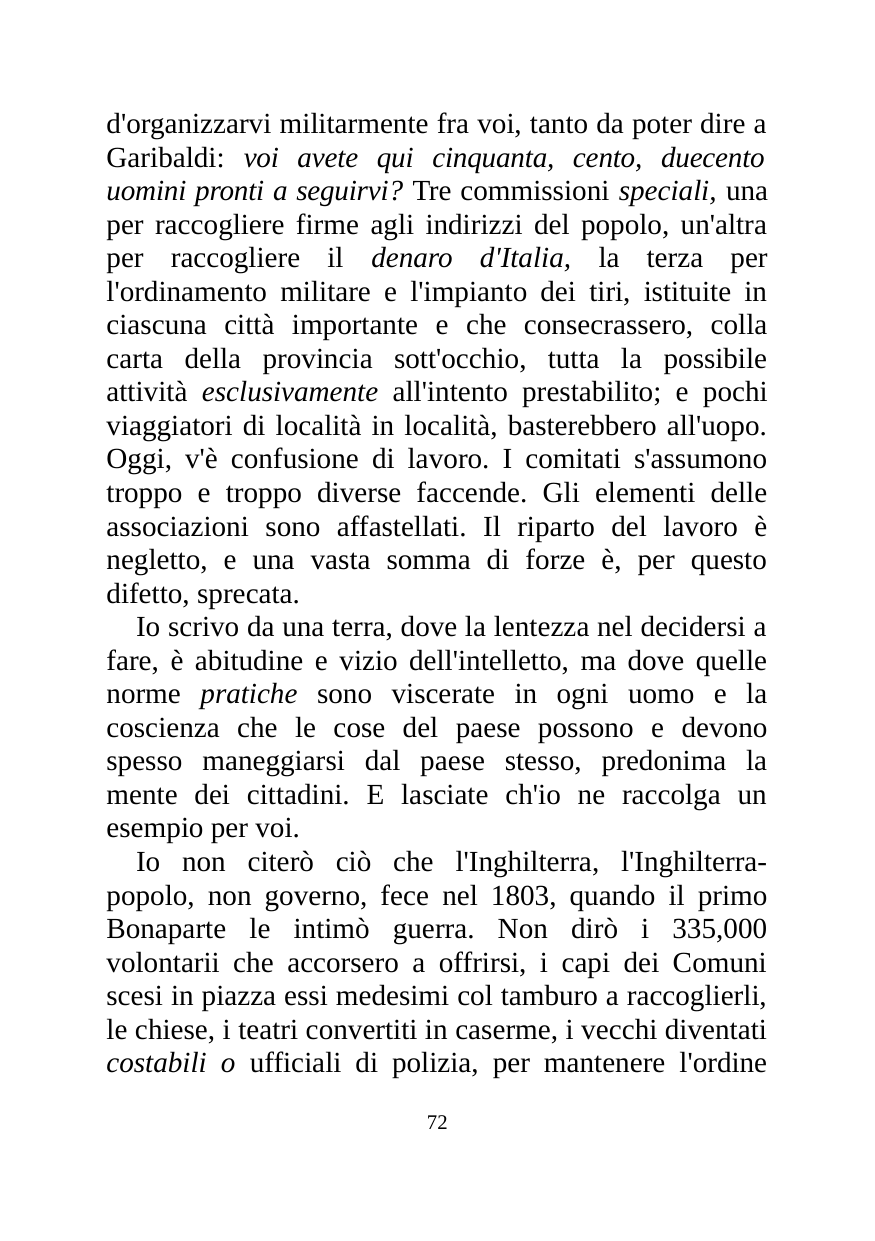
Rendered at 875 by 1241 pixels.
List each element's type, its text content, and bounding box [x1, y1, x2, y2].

text d'organizzarvi militarmente fra voi, tanto da poter dire a Garibaldi: voi avete qui cinquanta, cento, duecento uomini pronti a seguirvi? Tre commissioni speciali, una per raccogliere firme agli indirizzi del popolo, un'altra per raccogliere il denaro d'Italia, la terza per l'ordinamento militare e l'impianto dei tiri, istituite in ciascuna città importante e che consecrassero, colla carta della provincia sott'occhio, tutta la possibile attività esclusivamente all'intento prestabilito; e pochi viaggiatori di località in località, basterebbero all'uopo. Oggi, v'è confusione di lavoro. I comitati s'assumono troppo e troppo diverse faccende. Gli elementi delle associazioni sono affastellati. Il riparto del lavoro è negletto, e una vasta somma di forze è, per questo difetto, sprecata. [106, 106, 768, 609]
text Io non citerò ciò che l'Inghilterra, l'Inghilterra-popolo, non governo, fece nel 1803, quando il primo Bonaparte le intimò guerra. Non dirò i 335,000 volontarii che accorsero a offrirsi, i capi dei Comuni scesi in piazza essi medesimi col tamburo a raccoglierli, le chiese, i teatri convertiti in caserme, i vecchi diventati costabili o ufficiali di polizia, per mantenere l'ordine [106, 844, 768, 1079]
text Io scrivo da una terra, dove la lentezza nel decidersi a fare, è abitudine e vizio dell'intelletto, ma dove quelle norme pratiche sono viscerate in ogni uomo e la coscienza che le cose del paese possono e devono spesso maneggiarsi dal paese stesso, predonima la mente dei cittadini. E lasciate ch'io ne raccolga un esempio per voi. [106, 609, 768, 844]
